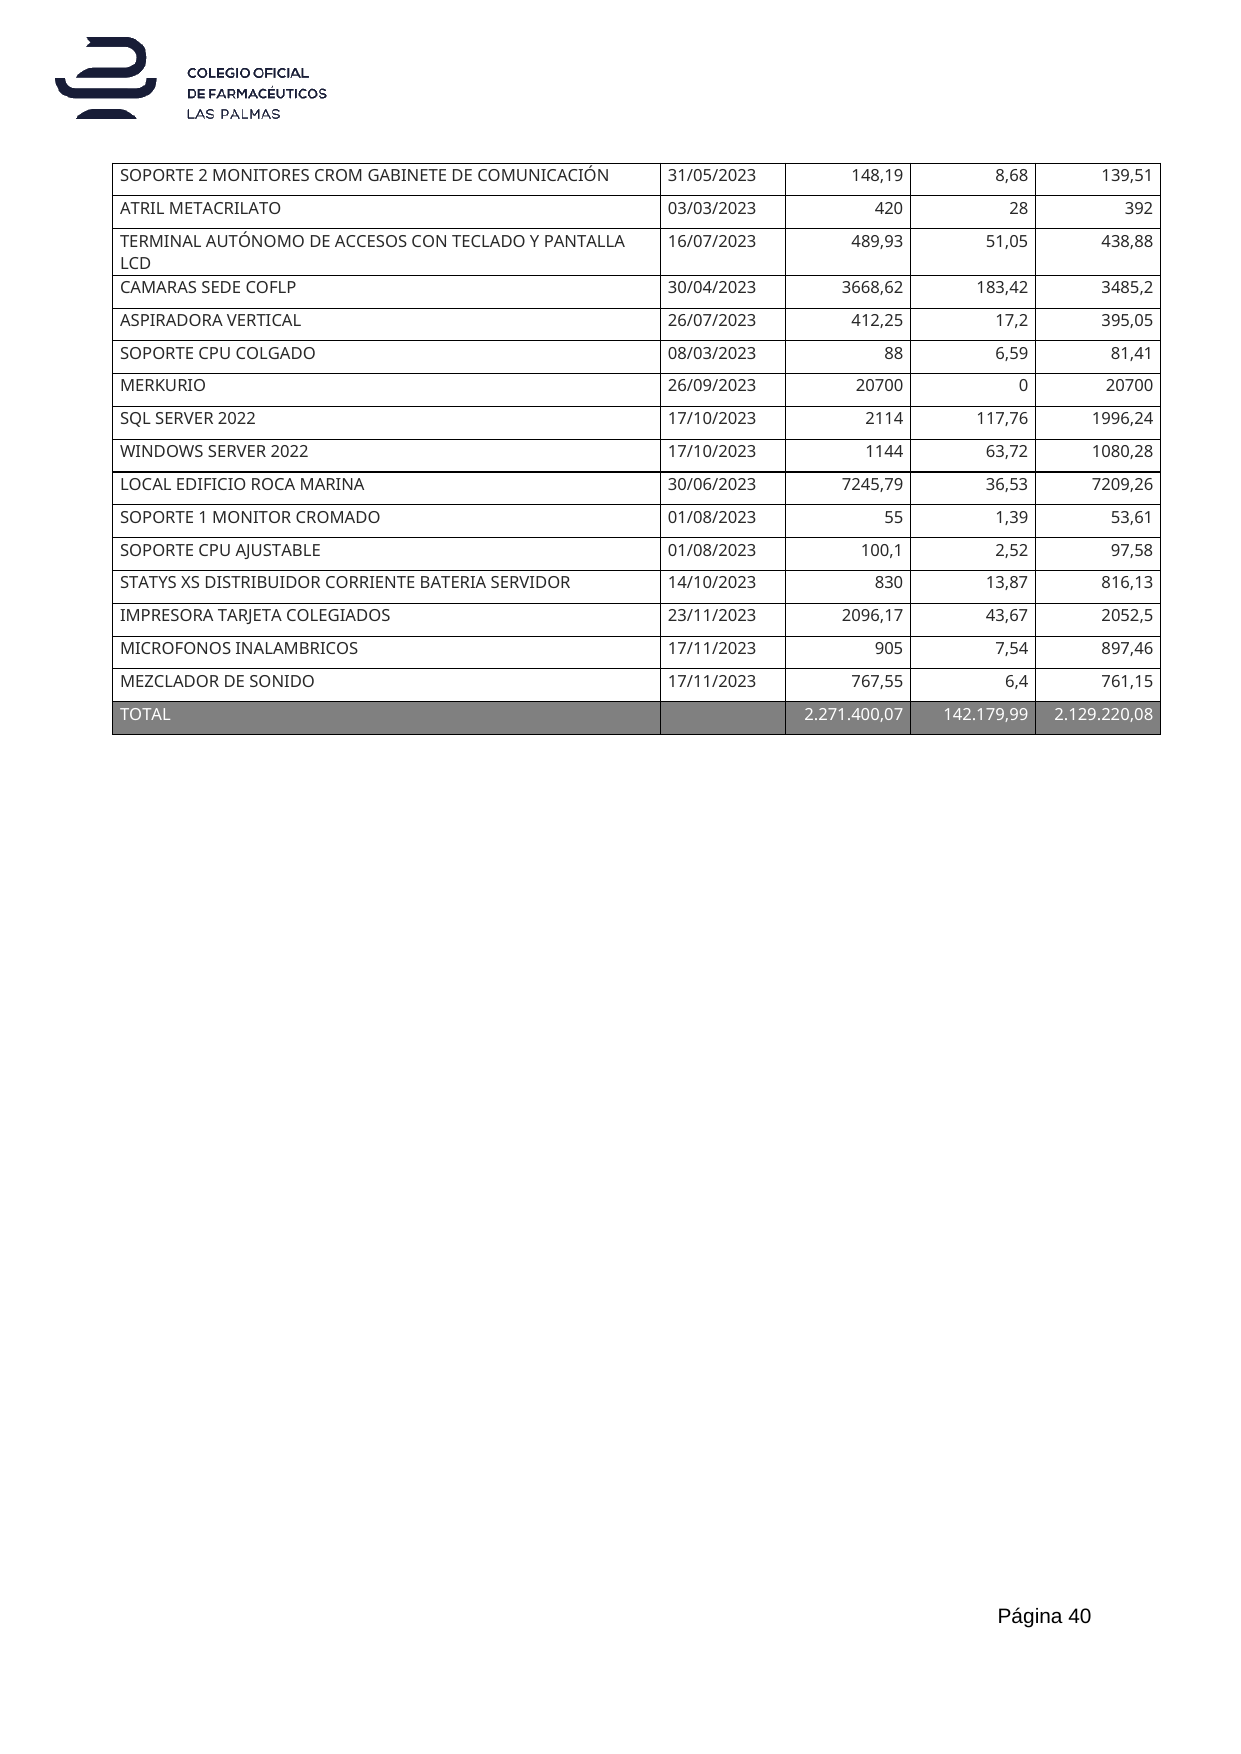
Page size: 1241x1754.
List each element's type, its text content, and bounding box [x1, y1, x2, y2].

table_cell 28 [911, 196, 1035, 228]
table_cell 53,61 [1036, 505, 1160, 537]
table_cell 01/08/2023 [661, 538, 785, 570]
table_cell 905 [786, 637, 910, 668]
table_cell 01/08/2023 [661, 505, 785, 537]
table_cell [661, 702, 785, 734]
table_cell 117,76 [911, 407, 1035, 439]
table_cell 392 [1036, 196, 1160, 228]
table_cell STATYS XS DISTRIBUIDOR CORRIENTE BATERIA SERVIDOR [113, 571, 660, 603]
table_cell LOCAL EDIFICIO ROCA MARINA [113, 473, 660, 504]
table_cell 761,15 [1036, 669, 1160, 701]
table_cell 08/03/2023 [661, 341, 785, 373]
table_cell MICROFONOS INALAMBRICOS [113, 637, 660, 668]
table_cell 6,59 [911, 341, 1035, 373]
table_cell 81,41 [1036, 341, 1160, 373]
table_cell 897,46 [1036, 637, 1160, 668]
table_cell 148,19 [786, 164, 910, 195]
table_cell 3485,2 [1036, 276, 1160, 307]
table_cell 139,51 [1036, 164, 1160, 195]
table_cell 26/09/2023 [661, 374, 785, 406]
table_cell 830 [786, 571, 910, 603]
table_cell 26/07/2023 [661, 309, 785, 340]
table_cell 17/11/2023 [661, 637, 785, 668]
table_cell 183,42 [911, 276, 1035, 307]
table_cell 17/11/2023 [661, 669, 785, 701]
table_cell 420 [786, 196, 910, 228]
table_cell 2052,5 [1036, 604, 1160, 636]
table_cell 395,05 [1036, 309, 1160, 340]
table_cell MERKURIO [113, 374, 660, 406]
table_cell 412,25 [786, 309, 910, 340]
table_cell 16/07/2023 [661, 229, 785, 274]
table_cell 88 [786, 341, 910, 373]
table_cell 489,93 [786, 229, 910, 274]
table_cell IMPRESORA TARJETA COLEGIADOS [113, 604, 660, 636]
table_cell 20700 [786, 374, 910, 406]
table_cell 1,39 [911, 505, 1035, 537]
table_cell TERMINAL AUTÓNOMO DE ACCESOS CON TECLADO Y PANTALLA LCD [113, 229, 660, 274]
table_cell 23/11/2023 [661, 604, 785, 636]
table_cell 51,05 [911, 229, 1035, 274]
table_cell 2096,17 [786, 604, 910, 636]
table_cell 142.179,99 [911, 702, 1035, 734]
table_cell SOPORTE CPU COLGADO [113, 341, 660, 373]
table_cell 30/06/2023 [661, 473, 785, 504]
table_cell SOPORTE 1 MONITOR CROMADO [113, 505, 660, 537]
table_cell ASPIRADORA VERTICAL [113, 309, 660, 340]
table_cell 767,55 [786, 669, 910, 701]
table_cell 63,72 [911, 440, 1035, 471]
table_cell 14/10/2023 [661, 571, 785, 603]
table_cell 55 [786, 505, 910, 537]
table_cell SQL SERVER 2022 [113, 407, 660, 439]
table_cell 438,88 [1036, 229, 1160, 274]
table_cell 03/03/2023 [661, 196, 785, 228]
table_cell ATRIL METACRILATO [113, 196, 660, 228]
table_cell 31/05/2023 [661, 164, 785, 195]
table_cell 17,2 [911, 309, 1035, 340]
table_cell 8,68 [911, 164, 1035, 195]
table_cell 2.129.220,08 [1036, 702, 1160, 734]
table_cell 2114 [786, 407, 910, 439]
table_cell 36,53 [911, 473, 1035, 504]
table_cell TOTAL [113, 702, 660, 734]
table_cell 2.271.400,07 [786, 702, 910, 734]
table_cell 816,13 [1036, 571, 1160, 603]
table_cell CAMARAS SEDE COFLP [113, 276, 660, 307]
table_cell 1080,28 [1036, 440, 1160, 471]
table_cell 7245,79 [786, 473, 910, 504]
table_cell SOPORTE CPU AJUSTABLE [113, 538, 660, 570]
table_cell 13,87 [911, 571, 1035, 603]
table_cell WINDOWS SERVER 2022 [113, 440, 660, 471]
table_cell 20700 [1036, 374, 1160, 406]
table_cell 17/10/2023 [661, 440, 785, 471]
table_cell 3668,62 [786, 276, 910, 307]
table_cell MEZCLADOR DE SONIDO [113, 669, 660, 701]
table_cell 7,54 [911, 637, 1035, 668]
table_cell 97,58 [1036, 538, 1160, 570]
table_cell 7209,26 [1036, 473, 1160, 504]
table_cell 43,67 [911, 604, 1035, 636]
table_cell 30/04/2023 [661, 276, 785, 307]
table_cell 6,4 [911, 669, 1035, 701]
table_cell 2,52 [911, 538, 1035, 570]
table_cell SOPORTE 2 MONITORES CROM GABINETE DE COMUNICACIÓN [113, 164, 660, 195]
table_cell 100,1 [786, 538, 910, 570]
table_cell 17/10/2023 [661, 407, 785, 439]
table_cell 0 [911, 374, 1035, 406]
table_cell 1996,24 [1036, 407, 1160, 439]
table_cell 1144 [786, 440, 910, 471]
